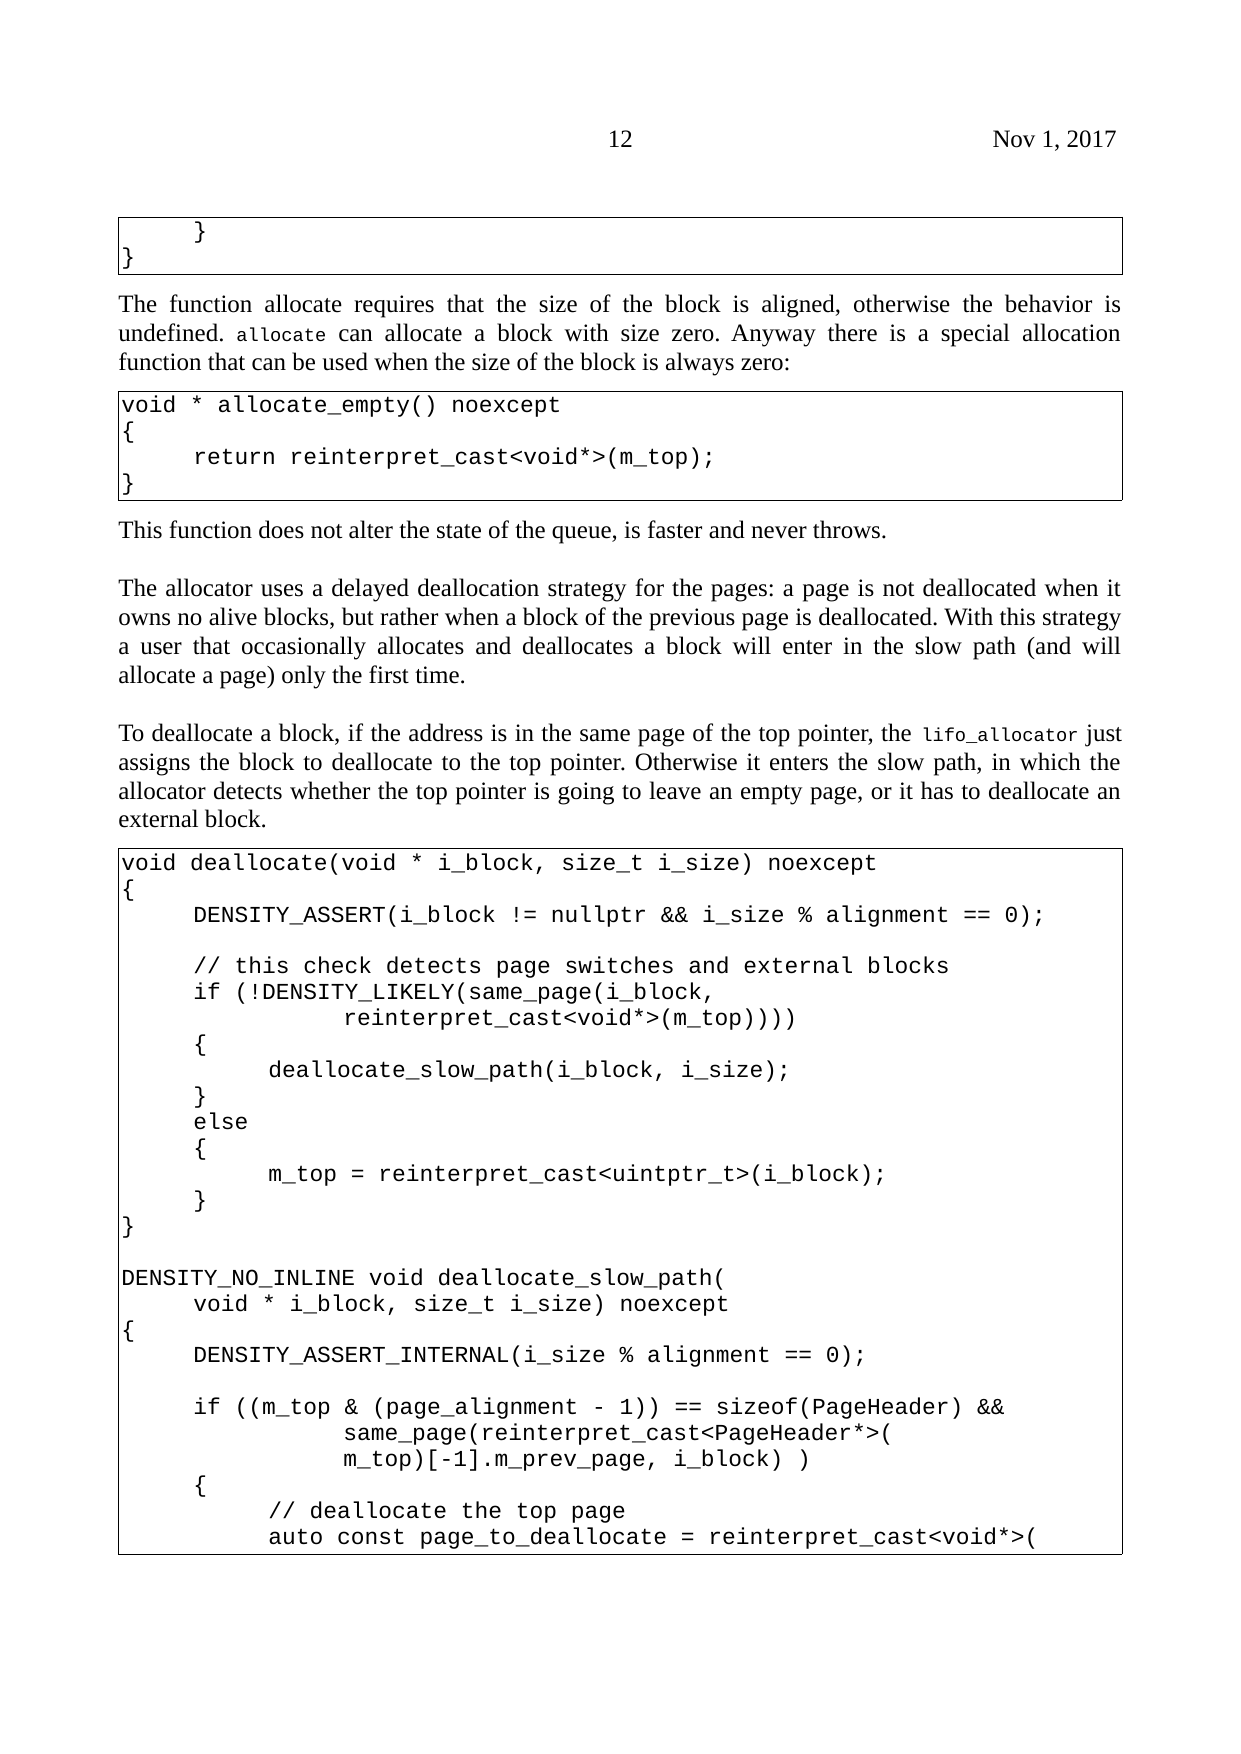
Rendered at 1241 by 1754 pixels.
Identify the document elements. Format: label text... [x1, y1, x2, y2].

text DENSITY_NO_INLINE void deallocate_slow_path( [119, 1263, 1122, 1289]
text The function allocate requires that the size of the block is aligned, otherwise the behavior is undefined. allocate can allocate a block with size zero. Anyway there is a special allocation function that can be used when the size of the block is always zero: [118, 289, 1122, 376]
text else [119, 1107, 1122, 1133]
text auto const page_to_deallocate = reinterpret_cast<void*>( [119, 1522, 1122, 1554]
text This function does not alter the state of the queue, is faster and never throws. [118, 515, 1122, 544]
text { [119, 1133, 1122, 1159]
text DENSITY_ASSERT_INTERNAL(i_size % alignment == 0); [119, 1341, 1122, 1370]
text To deallocate a block, if the address is in the same page of the top pointer, the lifo_allocator just assigns the block to deallocate to the top pointer. Otherwise it enters the slow path, in which the allocator detects whether the top pointer is going to leave an empty page, or it has to deallocate an external block. [118, 718, 1122, 833]
text deallocate_slow_path(i_block, i_size); [119, 1056, 1122, 1081]
text if (!DENSITY_LIKELY(same_page(i_block, [119, 978, 1122, 1004]
text } [119, 468, 1122, 500]
text } [119, 242, 1122, 274]
text m_top)[-1].m_prev_page, i_block) ) [119, 1444, 1122, 1471]
text reinterpret_cast<void*>(m_top)))) [119, 1004, 1122, 1029]
text The allocator uses a delayed deallocation strategy for the pages: a page is not deallocated when it owns no alive blocks, but rather when a block of the previous page is deallocated. With this strategy a user that occasionally allocates and deallocates a block will enter in the slow path (and will allocate a page) only the first time. [118, 573, 1122, 688]
text return reinterpret_cast<void*>(m_top); [119, 442, 1122, 468]
text { [119, 416, 1122, 442]
text } [119, 218, 1122, 242]
text if ((m_top & (page_alignment - 1)) == sizeof(PageHeader) && [119, 1393, 1122, 1419]
text void * i_block, size_t i_size) noexcept [119, 1289, 1122, 1315]
text { [119, 1471, 1122, 1496]
text // this check detects page switches and external blocks [119, 952, 1122, 978]
text } [119, 1211, 1122, 1240]
text void * allocate_empty() noexcept [119, 392, 1122, 416]
text // deallocate the top page [119, 1496, 1122, 1522]
text } [119, 1081, 1122, 1107]
text DENSITY_ASSERT(i_block != nullptr && i_size % alignment == 0); [119, 900, 1122, 929]
text void deallocate(void * i_block, size_t i_size) noexcept [119, 849, 1122, 874]
text m_top = reinterpret_cast<uintptr_t>(i_block); [119, 1159, 1122, 1185]
text { [119, 1029, 1122, 1056]
text } [119, 1185, 1122, 1211]
text { [119, 874, 1122, 900]
text { [119, 1315, 1122, 1341]
text same_page(reinterpret_cast<PageHeader*>( [119, 1419, 1122, 1444]
